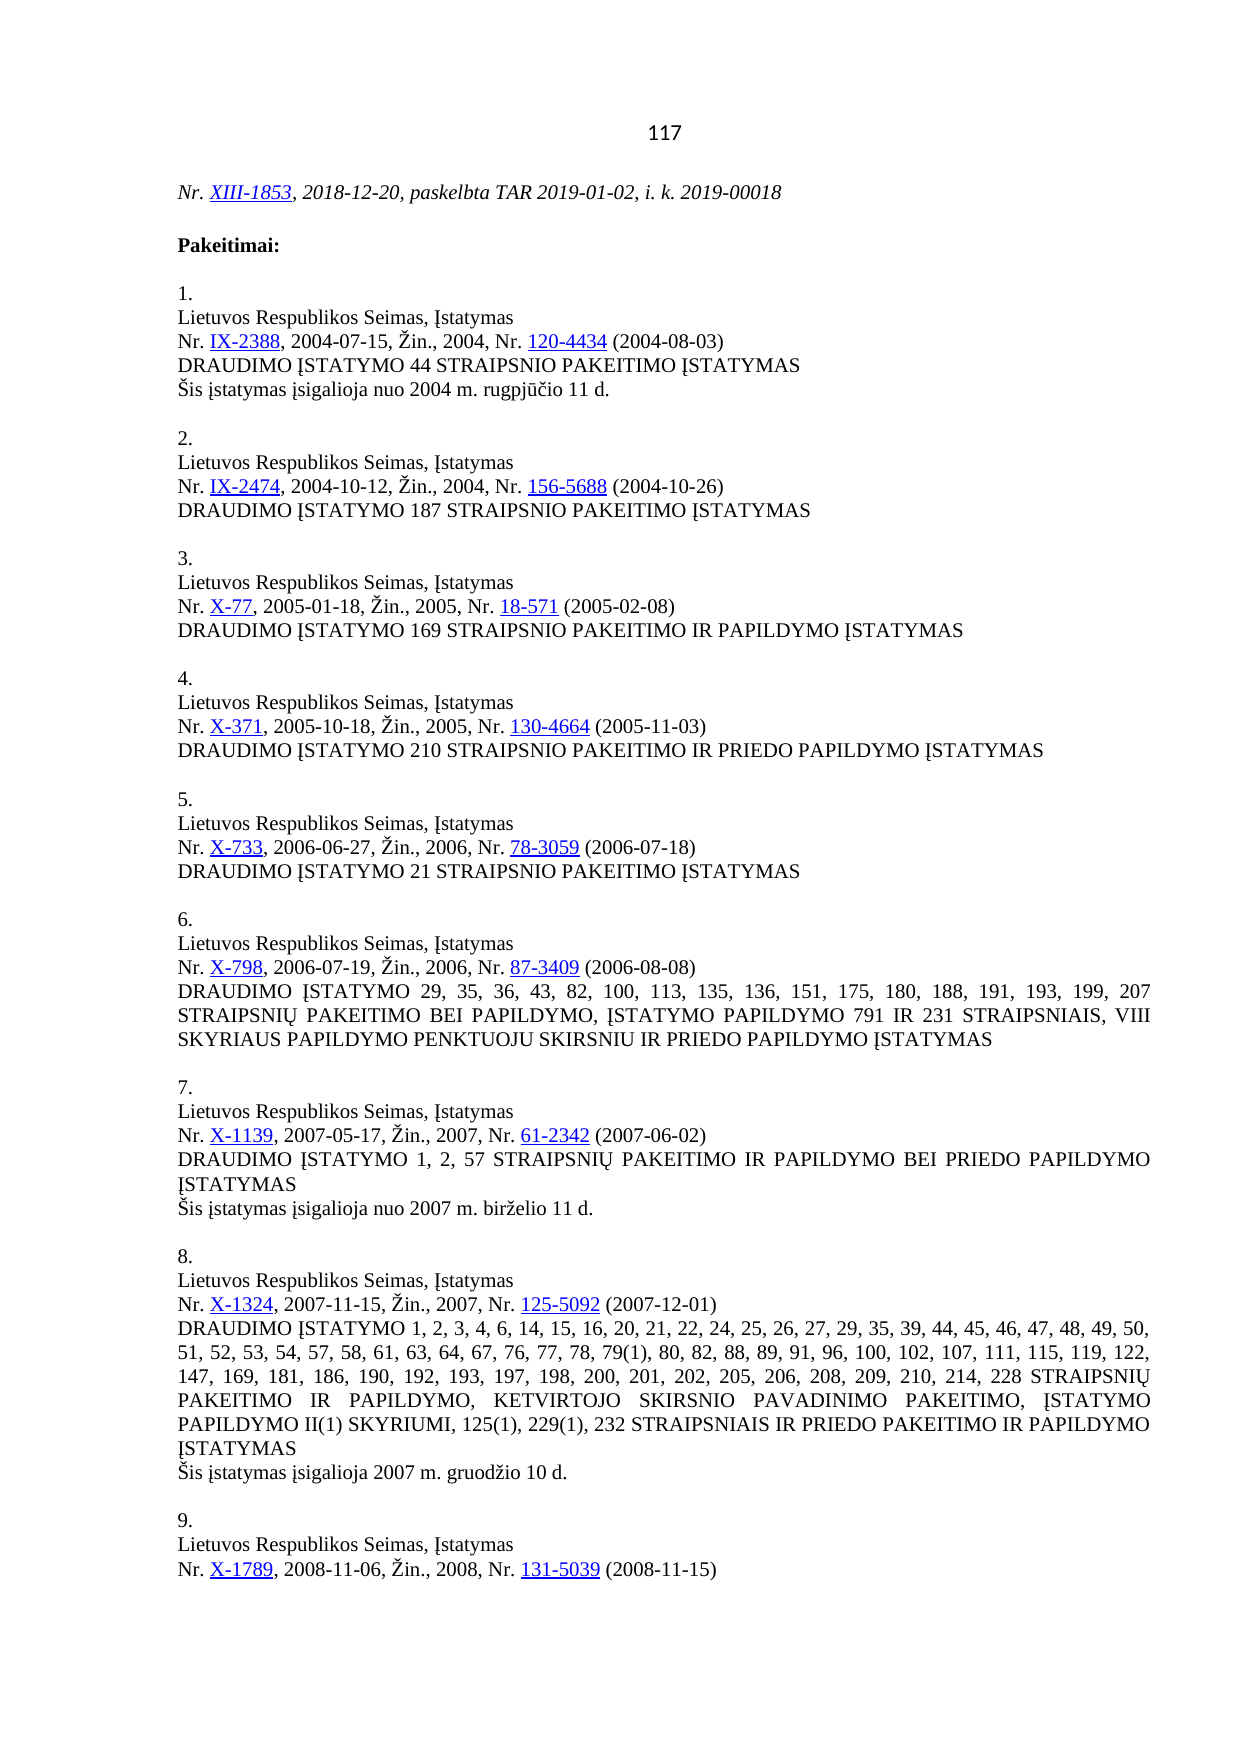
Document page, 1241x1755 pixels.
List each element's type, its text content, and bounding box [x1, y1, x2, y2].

text Šis įstatymas įsigalioja nuo 2004 m. rugpjūčio 11 d. [177, 377, 1152, 401]
text Šis įstatymas įsigalioja 2007 m. gruodžio 10 d. [177, 1460, 1152, 1484]
text DRAUDIMO ĮSTATYMO 1, 2, 3, 4, 6, 14, 15, 16, 20, 21, 22, 24, 25, 26, 27, 29, 35, 39, 44, 45, 46, 47, 48, 49, 50, 51, 52, 53, 54, 57, 58, 61, 63, 64, 67, 76, 77, 78, 79(1), 80, 82, 88, 89, 91, 96, 100, 102, 107, 111, 115, 119, 122, 147, 169, 181, 186, 190, 192, 193, 197, 198, 200, 201, 202, 205, 206, 208, 209, 210, 214, 228 STRAIPSNIŲ PAKEITIMO IR PAPILDYMO, KETVIRTOJO SKIRSNIO PAVADINIMO PAKEITIMO, ĮSTATYMO PAPILDYMO II(1) SKYRIUMI, 125(1), 229(1), 232 STRAIPSNIAIS IR PRIEDO PAKEITIMO IR PAPILDYMO ĮSTATYMAS [177, 1316, 1152, 1460]
text Nr. X-1324, 2007-11-15, Žin., 2007, Nr. 125-5092 (2007-12-01) [177, 1292, 1152, 1316]
text Šis įstatymas įsigalioja nuo 2007 m. birželio 11 d. [177, 1196, 1152, 1219]
text DRAUDIMO ĮSTATYMO 29, 35, 36, 43, 82, 100, 113, 135, 136, 151, 175, 180, 188, 191, 193, 199, 207 STRAIPSNIŲ PAKEITIMO BEI PAPILDYMO, ĮSTATYMO PAPILDYMO 791 IR 231 STRAIPSNIAIS, VIII SKYRIAUS PAPILDYMO PENKTUOJU SKIRSNIU IR PRIEDO PAPILDYMO ĮSTATYMAS [177, 979, 1152, 1051]
text DRAUDIMO ĮSTATYMO 187 STRAIPSNIO PAKEITIMO ĮSTATYMAS [177, 498, 1152, 522]
text DRAUDIMO ĮSTATYMO 44 STRAIPSNIO PAKEITIMO ĮSTATYMAS [177, 353, 1152, 377]
text Lietuvos Respublikos Seimas, Įstatymas [177, 1268, 1152, 1292]
text 9. [177, 1508, 1152, 1532]
text Lietuvos Respublikos Seimas, Įstatymas [177, 570, 1152, 594]
text DRAUDIMO ĮSTATYMO 210 STRAIPSNIO PAKEITIMO IR PRIEDO PAPILDYMO ĮSTATYMAS [177, 738, 1152, 762]
text Pakeitimai: [177, 233, 1152, 257]
text 6. [177, 907, 1152, 931]
text 2. [177, 426, 1152, 449]
text Lietuvos Respublikos Seimas, Įstatymas [177, 1099, 1152, 1123]
text Lietuvos Respublikos Seimas, Įstatymas [177, 449, 1152, 474]
text Nr. X-1789, 2008-11-06, Žin., 2008, Nr. 131-5039 (2008-11-15) [177, 1556, 1152, 1581]
text Lietuvos Respublikos Seimas, Įstatymas [177, 305, 1152, 329]
text Lietuvos Respublikos Seimas, Įstatymas [177, 690, 1152, 714]
text 3. [177, 546, 1152, 570]
text Nr. XIII-1853, 2018-12-20, paskelbta TAR 2019-01-02, i. k. 2019-00018 [177, 180, 1152, 204]
text DRAUDIMO ĮSTATYMO 169 STRAIPSNIO PAKEITIMO IR PAPILDYMO ĮSTATYMAS [177, 618, 1152, 642]
text Lietuvos Respublikos Seimas, Įstatymas [177, 931, 1152, 955]
text 5. [177, 786, 1152, 811]
text 4. [177, 666, 1152, 690]
text Lietuvos Respublikos Seimas, Įstatymas [177, 811, 1152, 834]
text Lietuvos Respublikos Seimas, Įstatymas [177, 1532, 1152, 1556]
text Nr. IX-2388, 2004-07-15, Žin., 2004, Nr. 120-4434 (2004-08-03) [177, 329, 1152, 353]
text 7. [177, 1075, 1152, 1099]
text Nr. X-77, 2005-01-18, Žin., 2005, Nr. 18-571 (2005-02-08) [177, 594, 1152, 618]
text Nr. X-798, 2006-07-19, Žin., 2006, Nr. 87-3409 (2006-08-08) [177, 955, 1152, 979]
text 1. [177, 281, 1152, 305]
text 8. [177, 1244, 1152, 1268]
text Nr. X-371, 2005-10-18, Žin., 2005, Nr. 130-4664 (2005-11-03) [177, 714, 1152, 738]
text Nr. X-733, 2006-06-27, Žin., 2006, Nr. 78-3059 (2006-07-18) [177, 834, 1152, 859]
text DRAUDIMO ĮSTATYMO 1, 2, 57 STRAIPSNIŲ PAKEITIMO IR PAPILDYMO BEI PRIEDO PAPILDYMO ĮSTATYMAS [177, 1147, 1152, 1196]
text Nr. IX-2474, 2004-10-12, Žin., 2004, Nr. 156-5688 (2004-10-26) [177, 474, 1152, 498]
text Nr. X-1139, 2007-05-17, Žin., 2007, Nr. 61-2342 (2007-06-02) [177, 1123, 1152, 1147]
text DRAUDIMO ĮSTATYMO 21 STRAIPSNIO PAKEITIMO ĮSTATYMAS [177, 859, 1152, 883]
